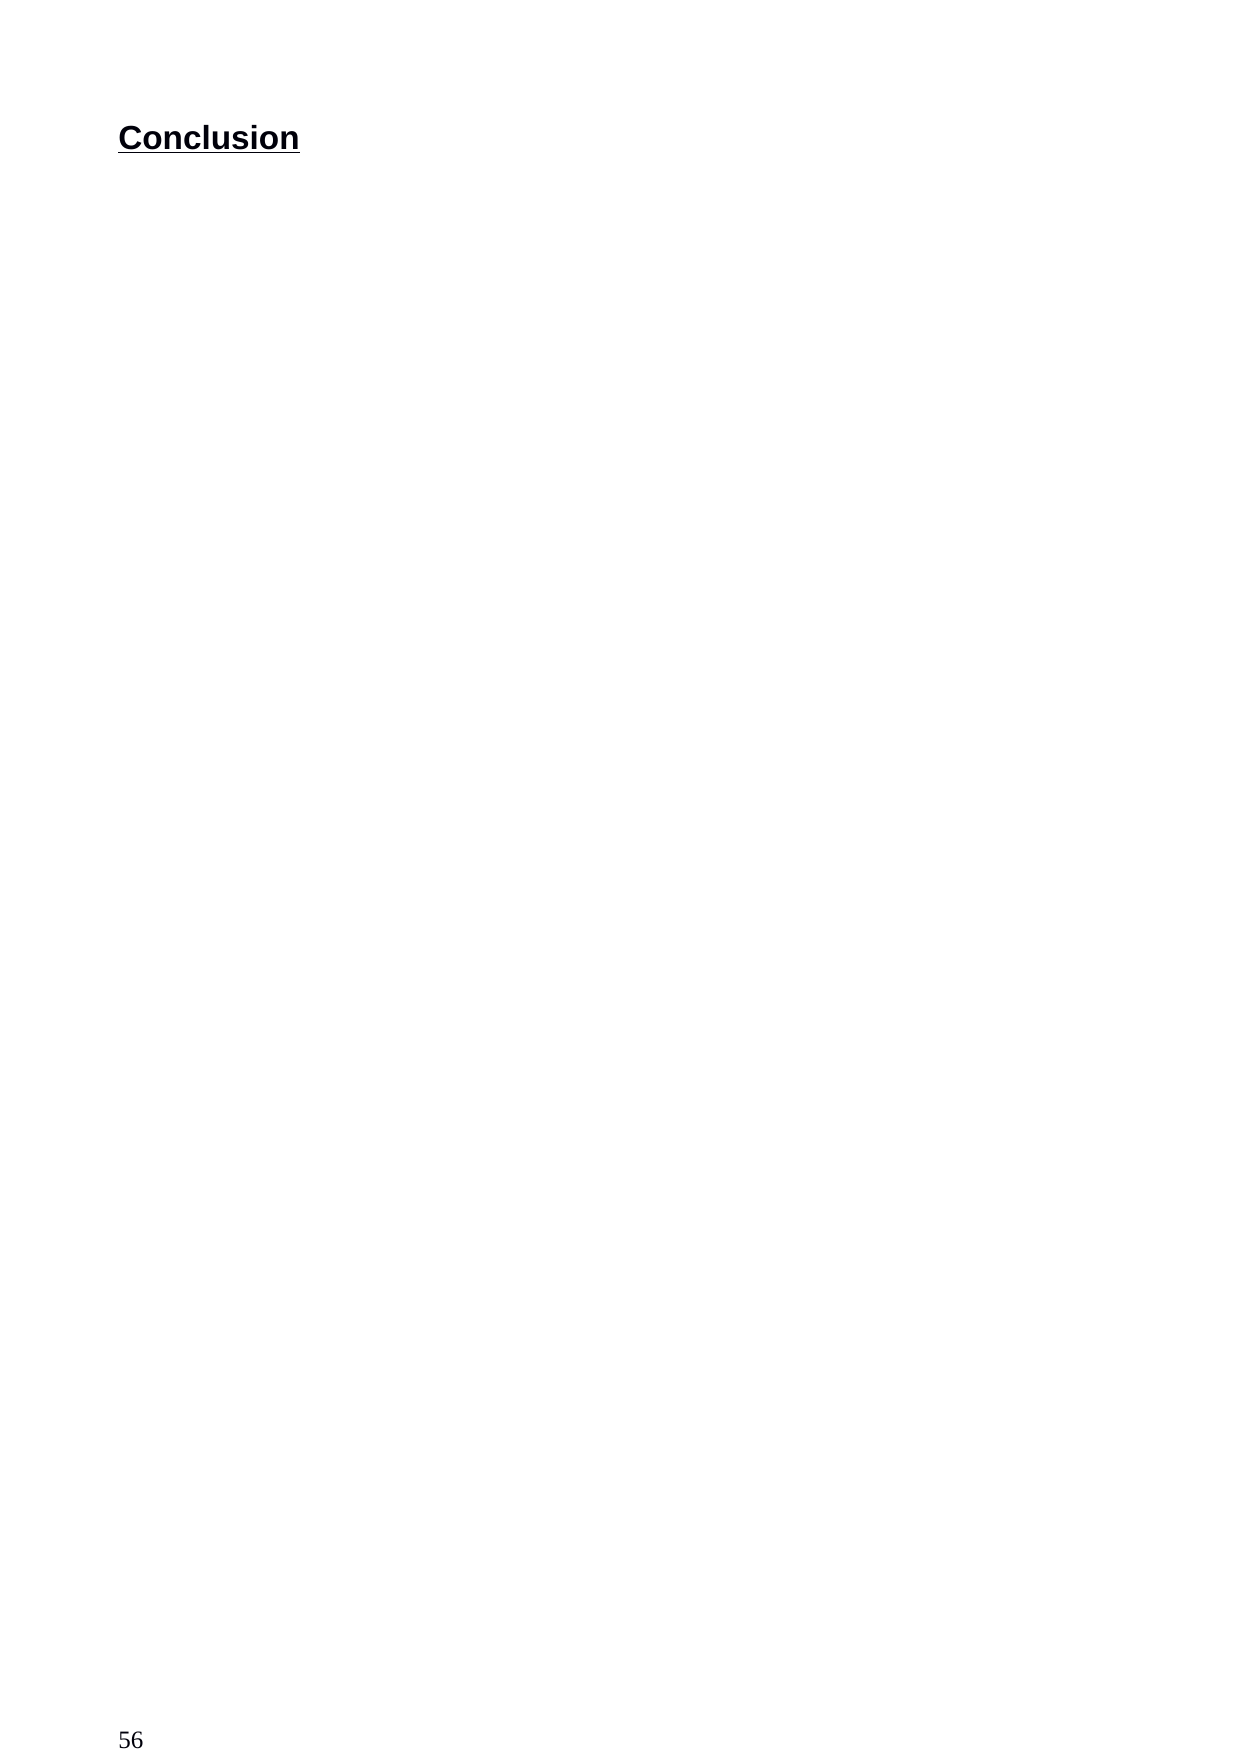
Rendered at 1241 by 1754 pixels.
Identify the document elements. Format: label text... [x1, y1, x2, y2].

text Conclusion [118, 118, 1122, 157]
